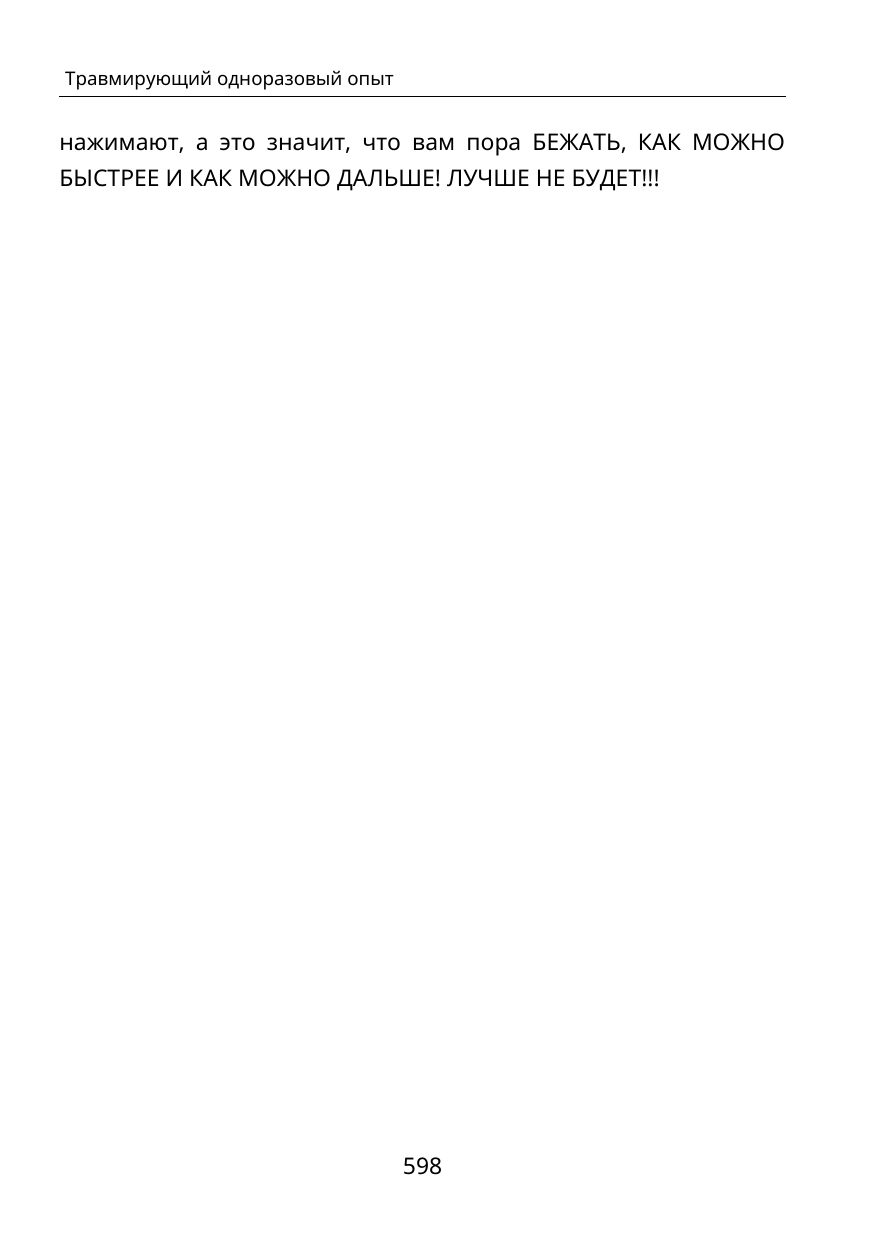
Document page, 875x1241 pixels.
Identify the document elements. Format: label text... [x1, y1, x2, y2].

text нажимают, а это значит, что вам пора БЕЖАТЬ, КАК МОЖНО БЫСТРЕЕ И КАК МОЖНО ДАЛЬШЕ! ЛУЧШЕ НЕ БУДЕТ!!! [59, 126, 786, 193]
